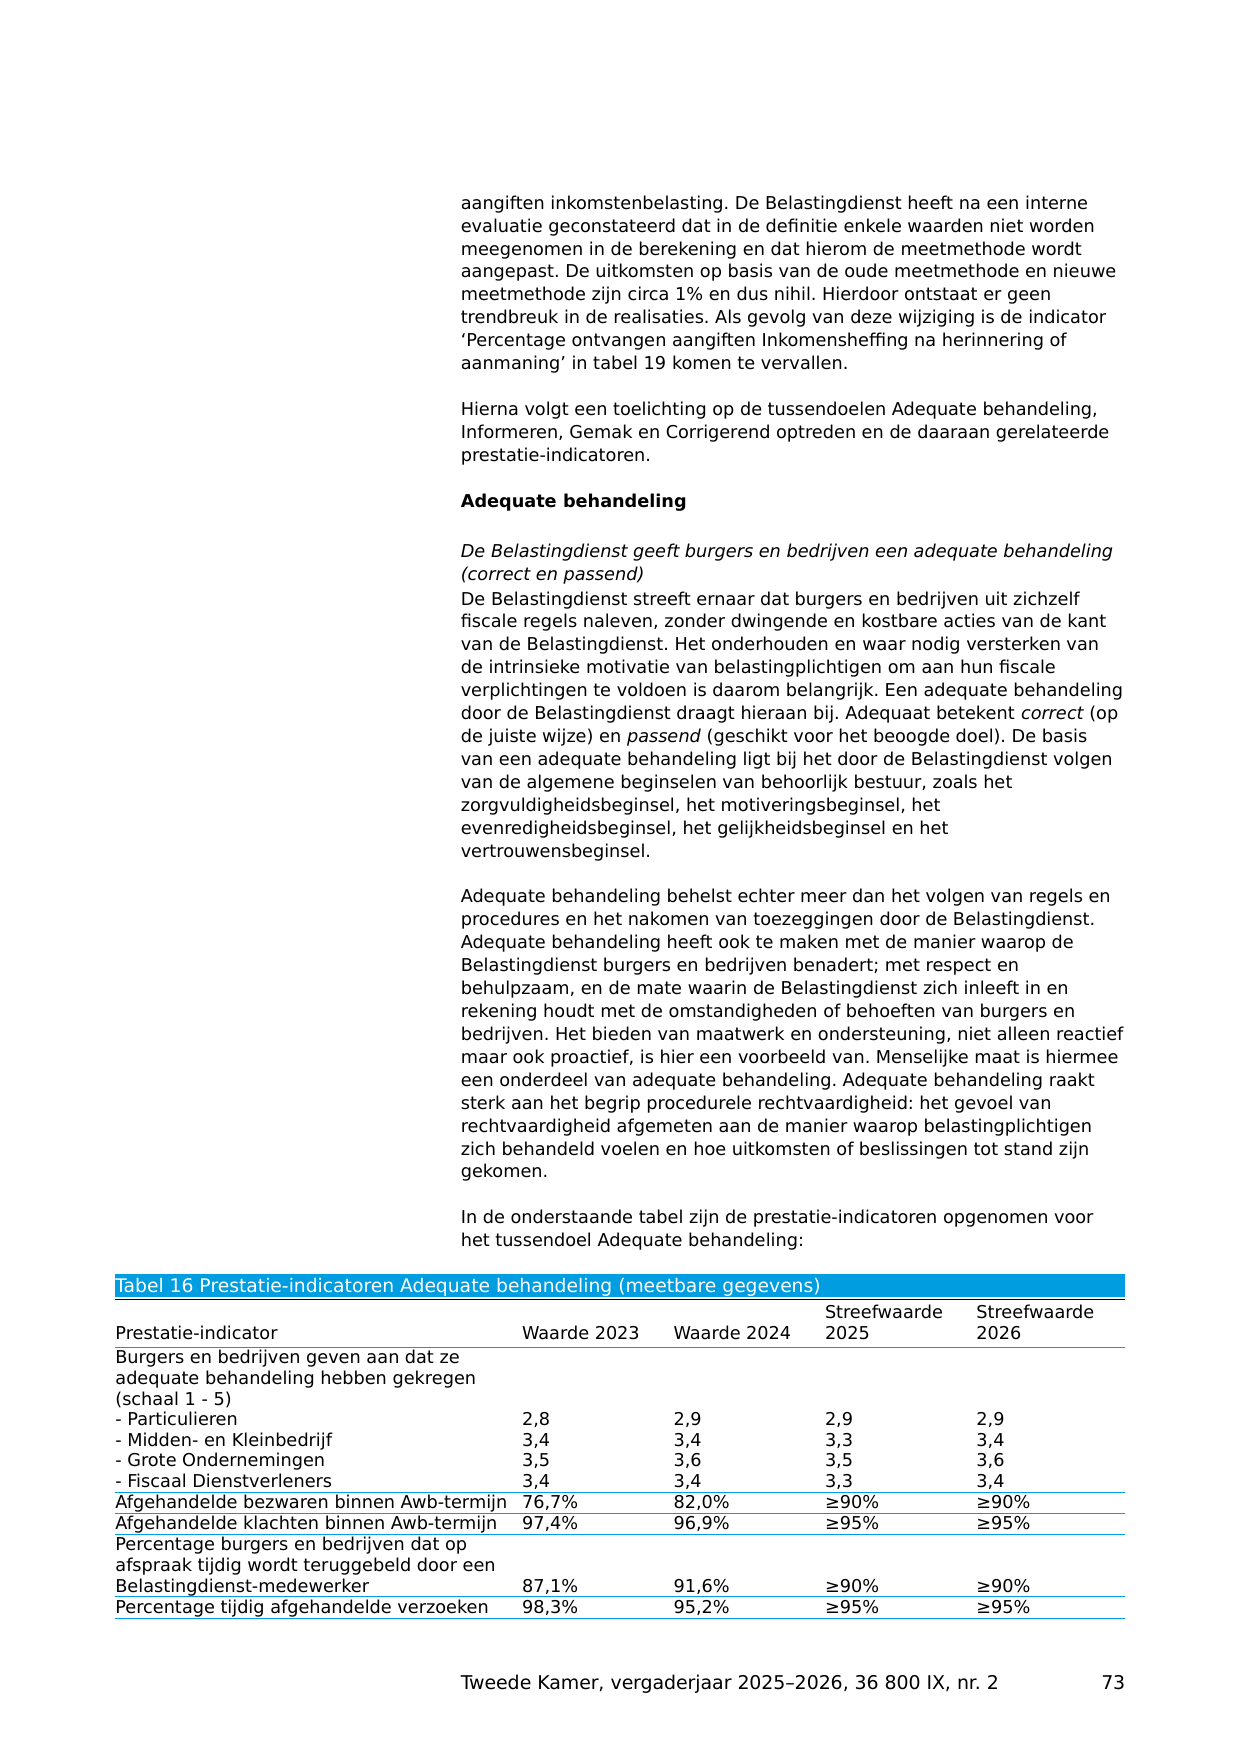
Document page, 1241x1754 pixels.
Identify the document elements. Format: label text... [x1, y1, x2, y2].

table_cell 3,4 [519, 1471, 670, 1492]
table_cell 82,0% [670, 1493, 822, 1513]
text In de onderstaande tabel zijn de prestatie-indicatoren opgenomen voor het tussendoel Adequate behandeling: [461, 1205, 1125, 1251]
table_cell 3,4 [670, 1430, 822, 1450]
table_cell 2,9 [822, 1409, 973, 1430]
table_cell ≥95% [973, 1514, 1125, 1534]
table_cell 97,4% [519, 1514, 670, 1534]
table_cell ≥90% [822, 1493, 973, 1513]
text aangiften inkomstenbelasting. De Belastingdienst heeft na een interne evaluatie geconstateerd dat in de definitie enkele waarden niet worden meegenomen in de berekening en dat hierom de meetmethode wordt aangepast. De uitkomsten op basis van de oude meetmethode en nieuwe meetmethode zijn circa 1% en dus nihil. Hierdoor ontstaat er geen trendbreuk in de realisaties. Als gevolg van deze wijziging is de indicator ‘Percentage ontvangen aangiften Inkomensheffing na herinnering of aanmaning’ in tabel 19 komen te vervallen. [461, 191, 1125, 374]
table_cell 3,4 [670, 1471, 822, 1492]
table_cell 3,5 [822, 1450, 973, 1471]
text De Belastingdienst streeft ernaar dat burgers en bedrijven uit zichzelf fiscale regels naleven, zonder dwingende en kostbare acties van de kant van de Belastingdienst. Het onderhouden en waar nodig versterken van de intrinsieke motivatie van belastingplichtigen om aan hun fiscale verplichtingen te voldoen is daarom belangrijk. Een adequate behandeling door de Belastingdienst draagt hieraan bij. Adequaat betekent correct (op de juiste wijze) en passend (geschikt voor het beoogde doel). De basis van een adequate behandeling ligt bij het door de Belastingdienst volgen van de algemene beginselen van behoorlijk bestuur, zoals het zorgvuldigheidsbeginsel, het motiveringsbeginsel, het evenredigheidsbeginsel, het gelijkheidsbeginsel en het vertrouwensbeginsel. [461, 587, 1125, 862]
table_cell 3,4 [519, 1430, 670, 1450]
table_cell ≥90% [973, 1493, 1125, 1513]
table_cell [973, 1348, 1125, 1409]
text Adequate behandeling behelst echter meer dan het volgen van regels en procedures en het nakomen van toezeggingen door de Belastingdienst. Adequate behandeling heeft ook te maken met de manier waarop de Belastingdienst burgers en bedrijven benadert; met respect en behulpzaam, en de mate waarin de Belastingdienst zich inleeft in en rekening houdt met de omstandigheden of behoeften van burgers en bedrijven. Het bieden van maatwerk en ondersteuning, niet alleen reactief maar ook proactief, is hier een voorbeeld van. Menselijke maat is hiermee een onderdeel van adequate behandeling. Adequate behandeling raakt sterk aan het begrip procedurele rechtvaardigheid: het gevoel van rechtvaardigheid afgemeten aan de manier waarop belastingplichtigen zich behandeld voelen en hoe uitkomsten of beslissingen tot stand zijn gekomen. [461, 884, 1125, 1182]
table_cell ≥95% [822, 1514, 973, 1534]
table_cell 91,6% [670, 1535, 822, 1596]
table_cell [519, 1348, 670, 1409]
table_cell Afgehandelde klachten binnen Awb-termijn [115, 1514, 519, 1534]
table_cell 98,3% [519, 1597, 670, 1617]
table_cell 3,4 [973, 1471, 1125, 1492]
text Hierna volgt een toelichting op de tussendoelen Adequate behandeling, Informeren, Gemak en Corrigerend optreden en de daaraan gerelateerde prestatie-indicatoren. [461, 397, 1125, 466]
table_cell 3,6 [670, 1450, 822, 1471]
table_cell Percentage burgers en bedrijven dat op afspraak tijdig wordt teruggebeld door een Belastingdienst-medewerker [115, 1535, 519, 1596]
table_cell ≥90% [973, 1535, 1125, 1596]
table_cell [670, 1348, 822, 1409]
table_cell Waarde 2024 [670, 1300, 822, 1347]
table_cell 3,3 [822, 1430, 973, 1450]
table_cell Percentage tijdig afgehandelde verzoeken [115, 1597, 519, 1617]
text Adequate behandeling [461, 489, 1125, 512]
table_cell - Midden- en Kleinbedrijf [115, 1430, 519, 1450]
table_cell 87,1% [519, 1535, 670, 1596]
table_cell ≥95% [822, 1597, 973, 1617]
table_cell Afgehandelde bezwaren binnen Awb-termijn [115, 1493, 519, 1513]
table_cell Burgers en bedrijven geven aan dat ze adequate behandeling hebben gekregen (schaal 1 - 5) [115, 1348, 519, 1409]
table_cell 3,3 [822, 1471, 973, 1492]
table_cell 3,6 [973, 1450, 1125, 1471]
table_cell Streefwaarde 2025 [822, 1300, 973, 1347]
table_cell [822, 1348, 973, 1409]
table_cell 2,9 [670, 1409, 822, 1430]
table_cell Streefwaarde 2026 [973, 1300, 1125, 1347]
table_cell 2,8 [519, 1409, 670, 1430]
table_cell 3,5 [519, 1450, 670, 1471]
table_cell ≥90% [822, 1535, 973, 1596]
table_cell - Grote Ondernemingen [115, 1450, 519, 1471]
table_cell - Fiscaal Dienstverleners [115, 1471, 519, 1492]
table_cell Prestatie-indicator [115, 1300, 519, 1347]
text De Belastingdienst geeft burgers en bedrijven een adequate behandeling (correct en passend) [461, 539, 1125, 584]
table_cell 95,2% [670, 1597, 822, 1617]
table_cell 2,9 [973, 1409, 1125, 1430]
table_cell 76,7% [519, 1493, 670, 1513]
table_cell ≥95% [973, 1597, 1125, 1617]
table_cell Waarde 2023 [519, 1300, 670, 1347]
table_cell 96,9% [670, 1514, 822, 1534]
table_cell - Particulieren [115, 1409, 519, 1430]
table_cell 3,4 [973, 1430, 1125, 1450]
